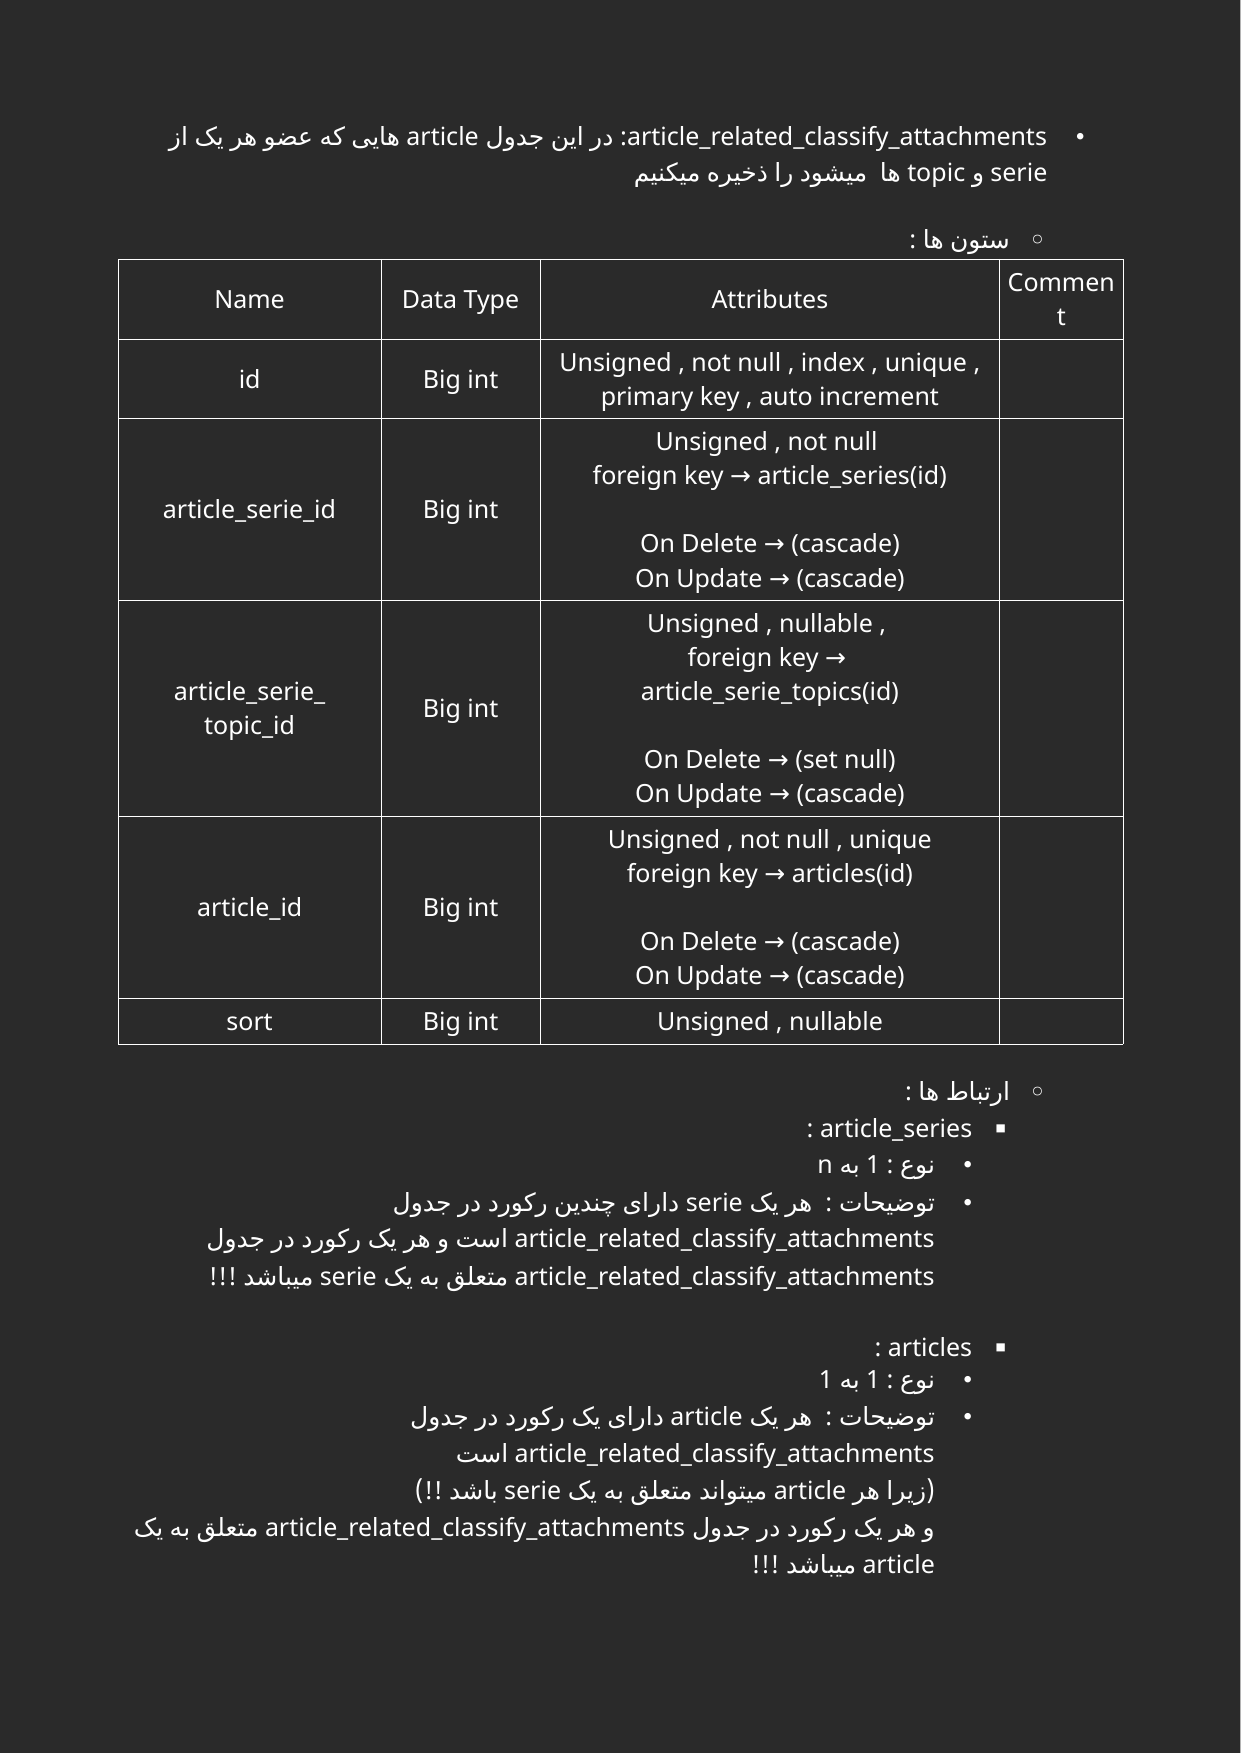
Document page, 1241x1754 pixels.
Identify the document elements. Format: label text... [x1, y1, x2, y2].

list (زیرا هر article میتواند متعلق به یک serie باشد !!) [118, 1473, 972, 1510]
table_cell Big int [382, 601, 540, 816]
list article_related_classify_attachments: در این جدول article هایی که عضو هر یک از serie و topic ها میشود را ذخیره میکنیم [118, 118, 1085, 192]
table_cell Unsigned , not null , index , unique , primary key , auto increment [541, 340, 999, 418]
list articles : [118, 1329, 1010, 1366]
table_header Comment [1000, 260, 1123, 338]
table_cell Big int [382, 340, 540, 418]
table_cell article_serie_ topic_id [119, 601, 381, 816]
table_header Name [119, 260, 381, 338]
list ستون ها :‌ [118, 226, 1047, 259]
list article_series : [118, 1110, 1010, 1147]
list و هر یک رکورد در جدول article_related_classify_attachments متعلق به یک article میباشد !!! [118, 1510, 972, 1584]
table_cell [1000, 601, 1123, 816]
table_cell Unsigned , not null , unique foreign key → articles(id) On Delete → (cascade) On Update → (cascade) [541, 817, 999, 998]
table_cell article_serie_id [119, 419, 381, 600]
list ارتباط ها : [118, 1078, 1047, 1110]
table_cell Unsigned , nullable , foreign key → article_serie_topics(id) On Delete → (set null) On Update → (cascade) [541, 601, 999, 816]
table_cell [1000, 419, 1123, 600]
table_cell sort [119, 999, 381, 1043]
table_cell Big int [382, 817, 540, 998]
table_cell Big int [382, 999, 540, 1043]
list نوع : 1 به 1 [118, 1366, 972, 1399]
list نوع : 1 به n [118, 1147, 972, 1184]
table_header Data Type [382, 260, 540, 338]
list توضیحات : هر یک serie دارای چندین رکورد در جدول article_related_classify_attachments است و هر یک رکورد در جدول article_related_classify_attachments متعلق به یک serie میباشد !!!‌ [118, 1184, 972, 1295]
table_cell Big int [382, 419, 540, 600]
table_cell id [119, 340, 381, 418]
table_cell [1000, 817, 1123, 998]
list توضیحات : هر یک article دارای یک رکورد در جدول article_related_classify_attachments است [118, 1399, 972, 1473]
table_cell [1000, 999, 1123, 1043]
table_cell Unsigned , nullable [541, 999, 999, 1043]
table_cell Unsigned , not null foreign key → article_series(id) On Delete → (cascade) On Update → (cascade) [541, 419, 999, 600]
table_cell [1000, 340, 1123, 418]
table_header Attributes [541, 260, 999, 338]
table_cell article_id [119, 817, 381, 998]
